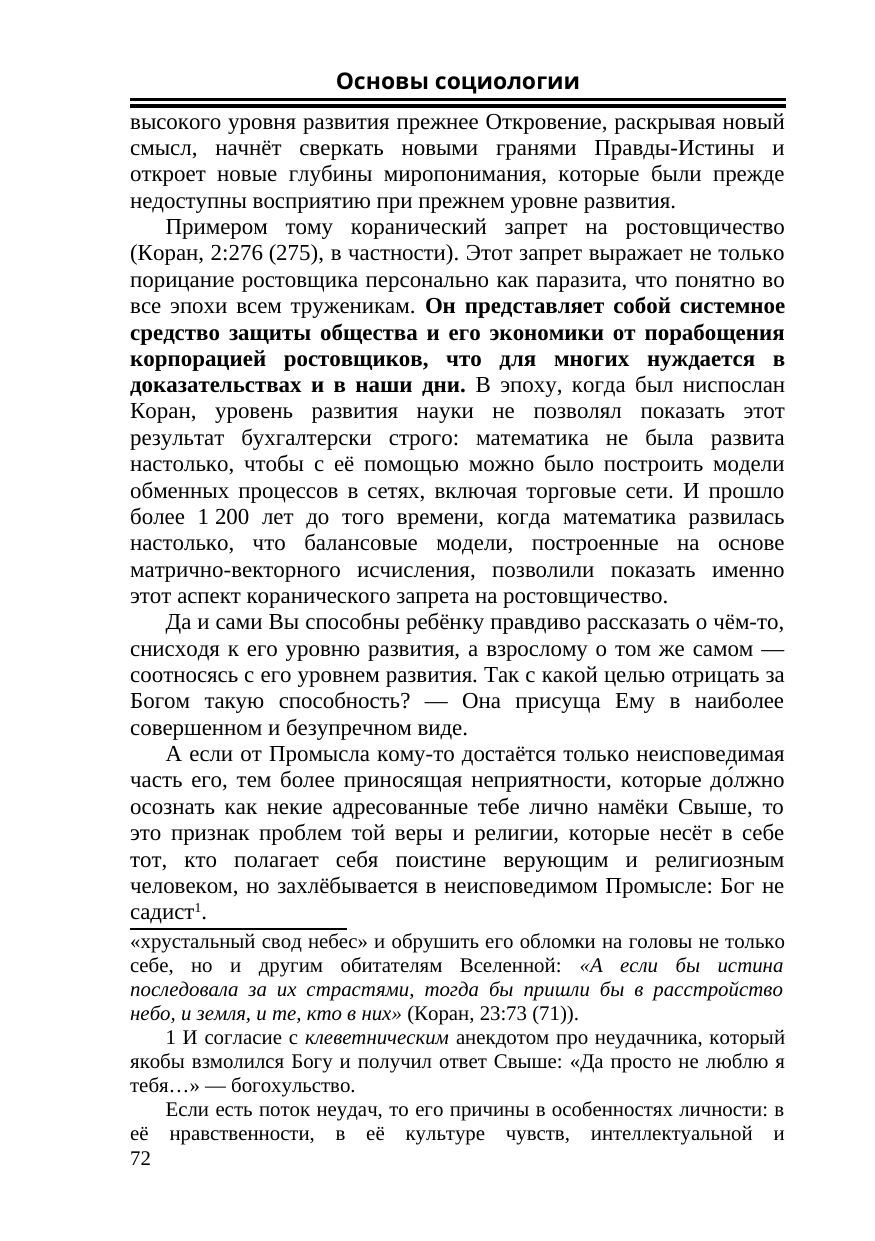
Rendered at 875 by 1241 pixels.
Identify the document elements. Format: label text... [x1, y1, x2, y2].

text Если есть поток неудач, то его причины в особенностях личности: в её нравственности, в её культуре чувств, интеллектуальной и [130, 1097, 786, 1145]
text высокого уровня развития прежнее Откровение, раскрывая новый смысл, начнёт сверкать новыми гранями Правды-Истины и откроет новые глубины миропонимания, которые были прежде недоступны восприятию при прежнем уровне развития. [130, 108, 786, 213]
text И согласие с клеветническим анекдотом про неудачника, который якобы взмолился Богу и получил ответ Свыше: «Да просто не люблю я тебя…» — богохульство. [130, 1025, 786, 1097]
text А если от Промысла кому-то достаётся только неисповедимая часть его, тем более приносящая неприятности, которые до́лжно осознать как некие адресованные тебе лично намёки Свыше, то это признак проблем той веры и религии, которые несёт в себе тот, кто полагает себя поистине верующим и религиозным человеком, но захлёбывается в неисповедимом Промысле: Бог не садист. [130, 740, 786, 925]
text Да и сами Вы способны ребёнку правдиво рассказать о чём-то, снисходя к его уровню развития, а взрослому о том же самом — соотносясь с его уровнем развития. Так с какой целью отрицать за Богом такую способность? — Она присуща Ему в наиболее совершенном и безупречном виде. [130, 608, 786, 740]
text «хрустальный свод небес» и обрушить его обломки на головы не только себе, но и другим обитателям Вселенной: «А если бы истина последовала за их страстями, тогда бы пришли бы в расстройство небо, и земля, и те, кто в них» (Коран, 23:73 (71)). [130, 929, 786, 1025]
text Примером тому коранический запрет на ростовщичество (Коран, 2:276 (275), в частности). Этот запрет выражает не только порицание ростовщика персонально как паразита, что понятно во все эпохи всем труженикам. Он представляет собой системное средство защиты общества и его экономики от порабощения корпорацией ростовщиков, что для многих нуждается в доказательствах и в наши дни. В эпоху, когда был ниспослан Коран, уровень развития науки не позволял показать этот результат бухгалтерски строго: математика не была развита настолько, чтобы с её помощью можно было построить модели обменных процессов в сетях, включая торговые сети. И прошло более 1 200 лет до того времени, когда математика развилась настолько, что балансовые модели, построенные на основе матрично-векторного исчисления, позволили показать именно этот аспект коранического запрета на ростовщичество. [130, 213, 786, 608]
